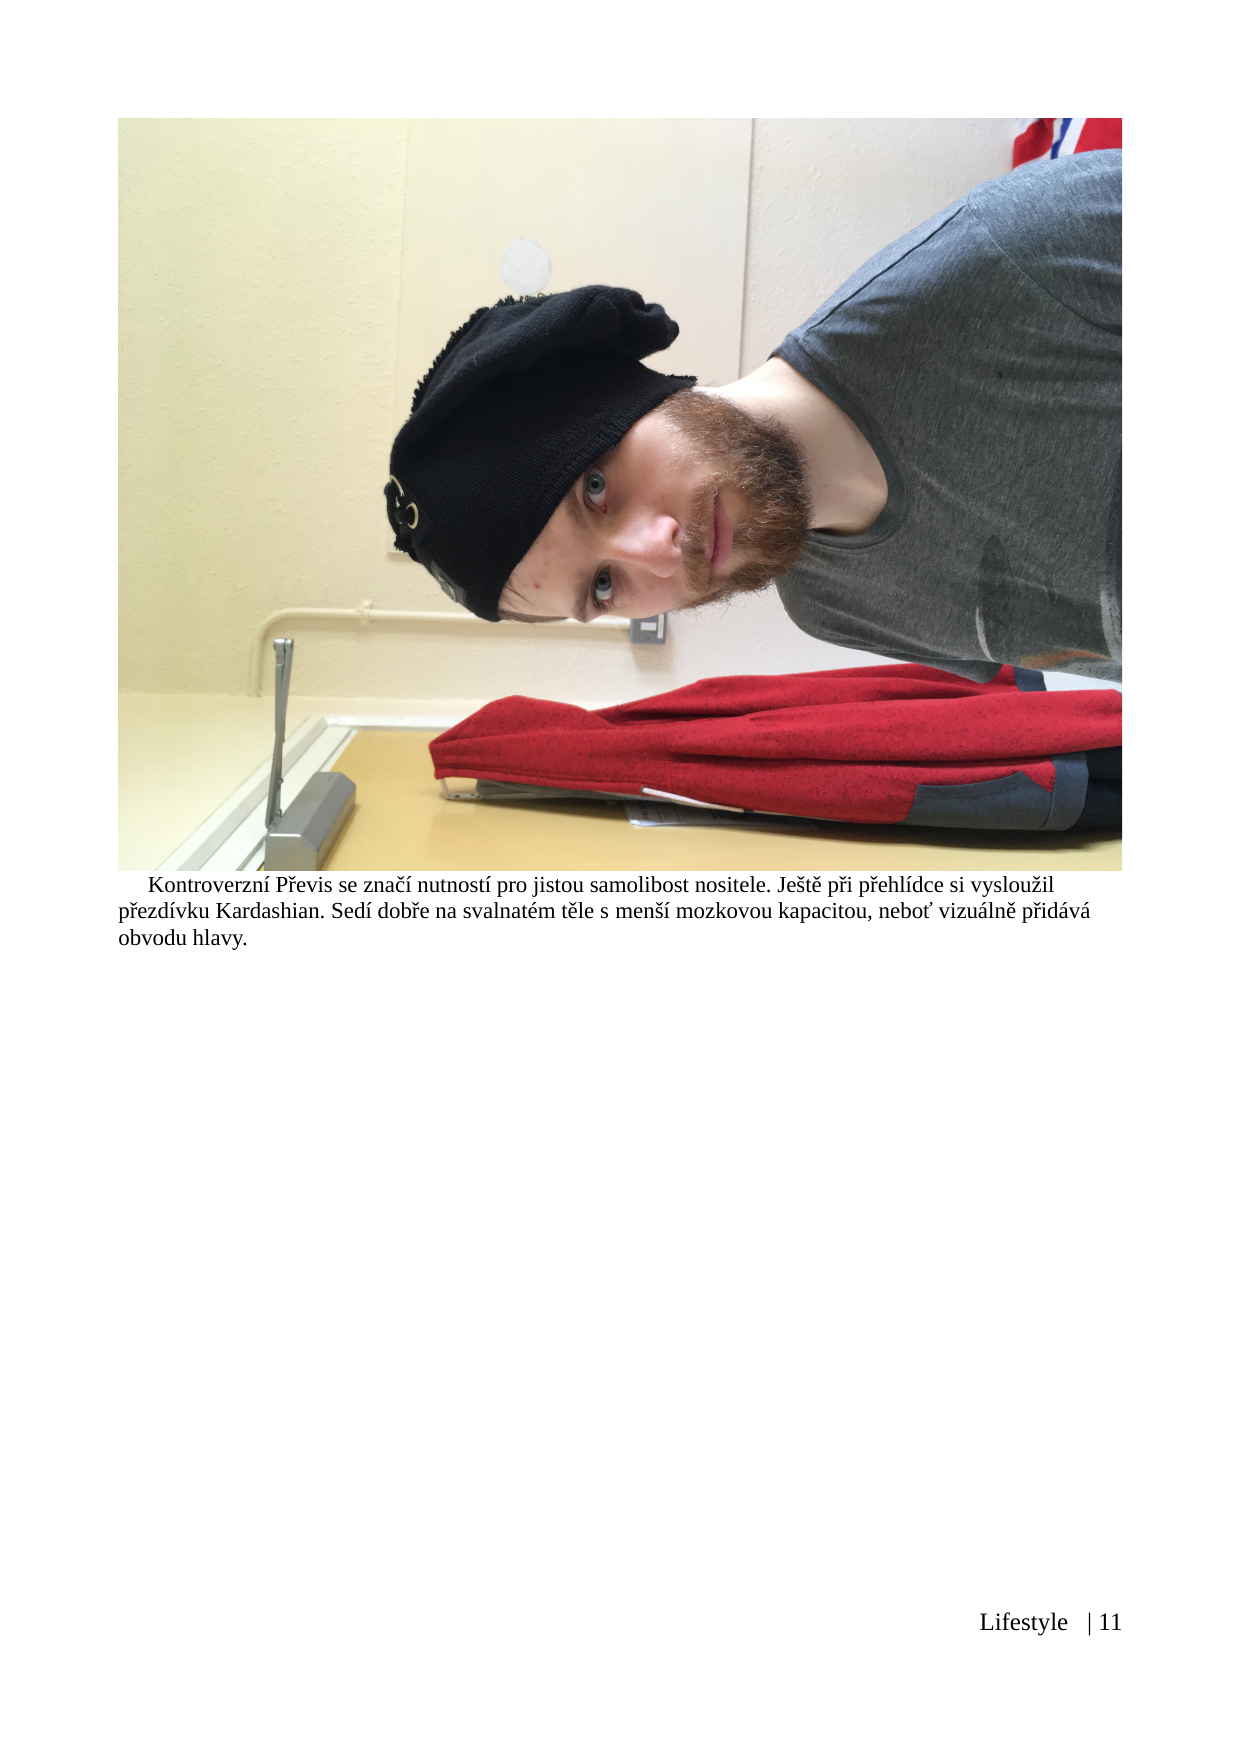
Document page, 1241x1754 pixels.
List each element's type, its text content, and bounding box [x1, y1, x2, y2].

picture [118, 118, 1123, 871]
text Kontroverzní Převis se značí nutností pro jistou samolibost nositele. Ještě při přehlídce si vysloužil přezdívku Kardashian. Sedí dobře na svalnatém těle s menší mozkovou kapacitou, neboť vizuálně přidává obvodu hlavy. [118, 871, 1122, 950]
